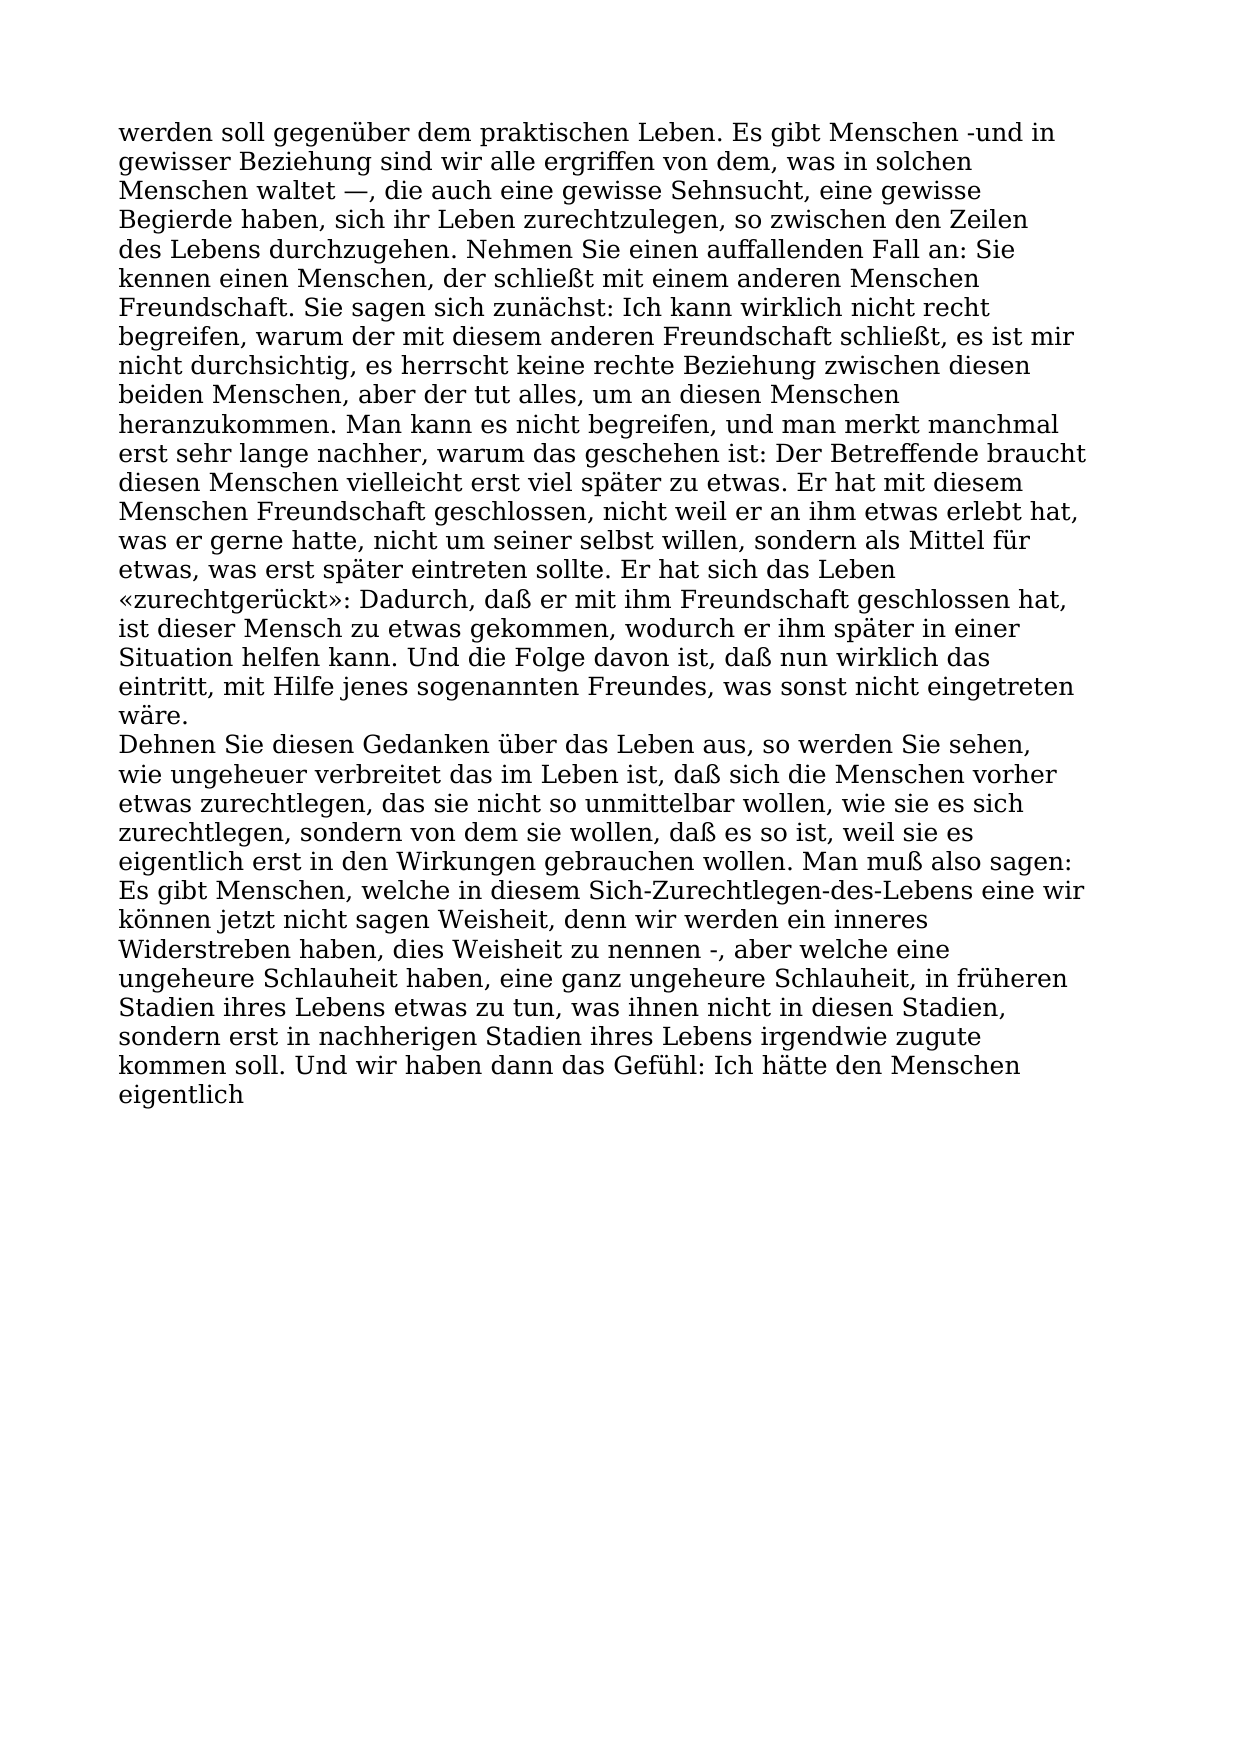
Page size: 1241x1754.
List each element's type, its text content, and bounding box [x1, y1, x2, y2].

text beiden Menschen, aber der tut alles, um an diesen Menschen [118, 381, 1122, 410]
text kennen einen Menschen, der schließt mit einem anderen Menschen [118, 264, 1122, 293]
text nicht durchsichtig, es herrscht keine rechte Beziehung zwischen diesen [118, 351, 1122, 381]
text eintritt, mit Hilfe jenes sogenannten Freundes, was sonst nicht eingetreten [118, 672, 1122, 701]
text Widerstreben haben, dies Weisheit zu nennen -, aber welche eine [118, 935, 1122, 964]
text sondern erst in nachherigen Stadien ihres Lebens irgendwie zugute [118, 1022, 1122, 1051]
text Freundschaft. Sie sagen sich zunächst: Ich kann wirklich nicht recht [118, 293, 1122, 322]
text diesen Menschen vielleicht erst viel später zu etwas. Er hat mit diesem [118, 468, 1122, 497]
text Menschen waltet —, die auch eine gewisse Sehnsucht, eine gewisse [118, 176, 1122, 206]
text ist dieser Mensch zu etwas gekommen, wodurch er ihm später in einer [118, 614, 1122, 643]
text ungeheure Schlauheit haben, eine ganz ungeheure Schlauheit, in früheren [118, 964, 1122, 993]
text erst sehr lange nachher, warum das geschehen ist: Der Betreffende braucht [118, 439, 1122, 468]
text Es gibt Menschen, welche in diesem Sich-Zurechtlegen-des-Lebens eine wir können jetzt nicht sagen Weisheit, denn wir werden ein inneres [118, 876, 1122, 935]
text Situation helfen kann. Und die Folge davon ist, daß nun wirklich das [118, 643, 1122, 672]
text eigentlich erst in den Wirkungen gebrauchen wollen. Man muß also sagen: [118, 847, 1122, 876]
text wäre. [118, 701, 1122, 731]
text des Lebens durchzugehen. Nehmen Sie einen auffallenden Fall an: Sie [118, 235, 1122, 264]
text was er gerne hatte, nicht um seiner selbst willen, sondern als Mittel für [118, 526, 1122, 556]
text etwas, was erst später eintreten sollte. Er hat sich das Leben [118, 556, 1122, 585]
text Dehnen Sie diesen Gedanken über das Leben aus, so werden Sie sehen, [118, 731, 1122, 760]
text «zurechtgerückt»: Dadurch, daß er mit ihm Freundschaft geschlossen hat, [118, 585, 1122, 614]
text Begierde haben, sich ihr Leben zurechtzulegen, so zwischen den Zeilen [118, 206, 1122, 235]
text wie ungeheuer verbreitet das im Leben ist, daß sich die Menschen vorher [118, 760, 1122, 789]
text eigentlich [118, 1081, 1122, 1110]
text Menschen Freundschaft geschlossen, nicht weil er an ihm etwas erlebt hat, [118, 497, 1122, 526]
text heranzukommen. Man kann es nicht begreifen, und man merkt manchmal [118, 410, 1122, 439]
text kommen soll. Und wir haben dann das Gefühl: Ich hätte den Menschen [118, 1051, 1122, 1081]
text Stadien ihres Lebens etwas zu tun, was ihnen nicht in diesen Stadien, [118, 993, 1122, 1022]
text etwas zurechtlegen, das sie nicht so unmittelbar wollen, wie sie es sich [118, 789, 1122, 818]
text begreifen, warum der mit diesem anderen Freundschaft schließt, es ist mir [118, 322, 1122, 351]
text werden soll gegenüber dem praktischen Leben. Es gibt Menschen -und in [118, 118, 1122, 147]
text zurechtlegen, sondern von dem sie wollen, daß es so ist, weil sie es [118, 818, 1122, 847]
text gewisser Beziehung sind wir alle ergriffen von dem, was in solchen [118, 147, 1122, 176]
